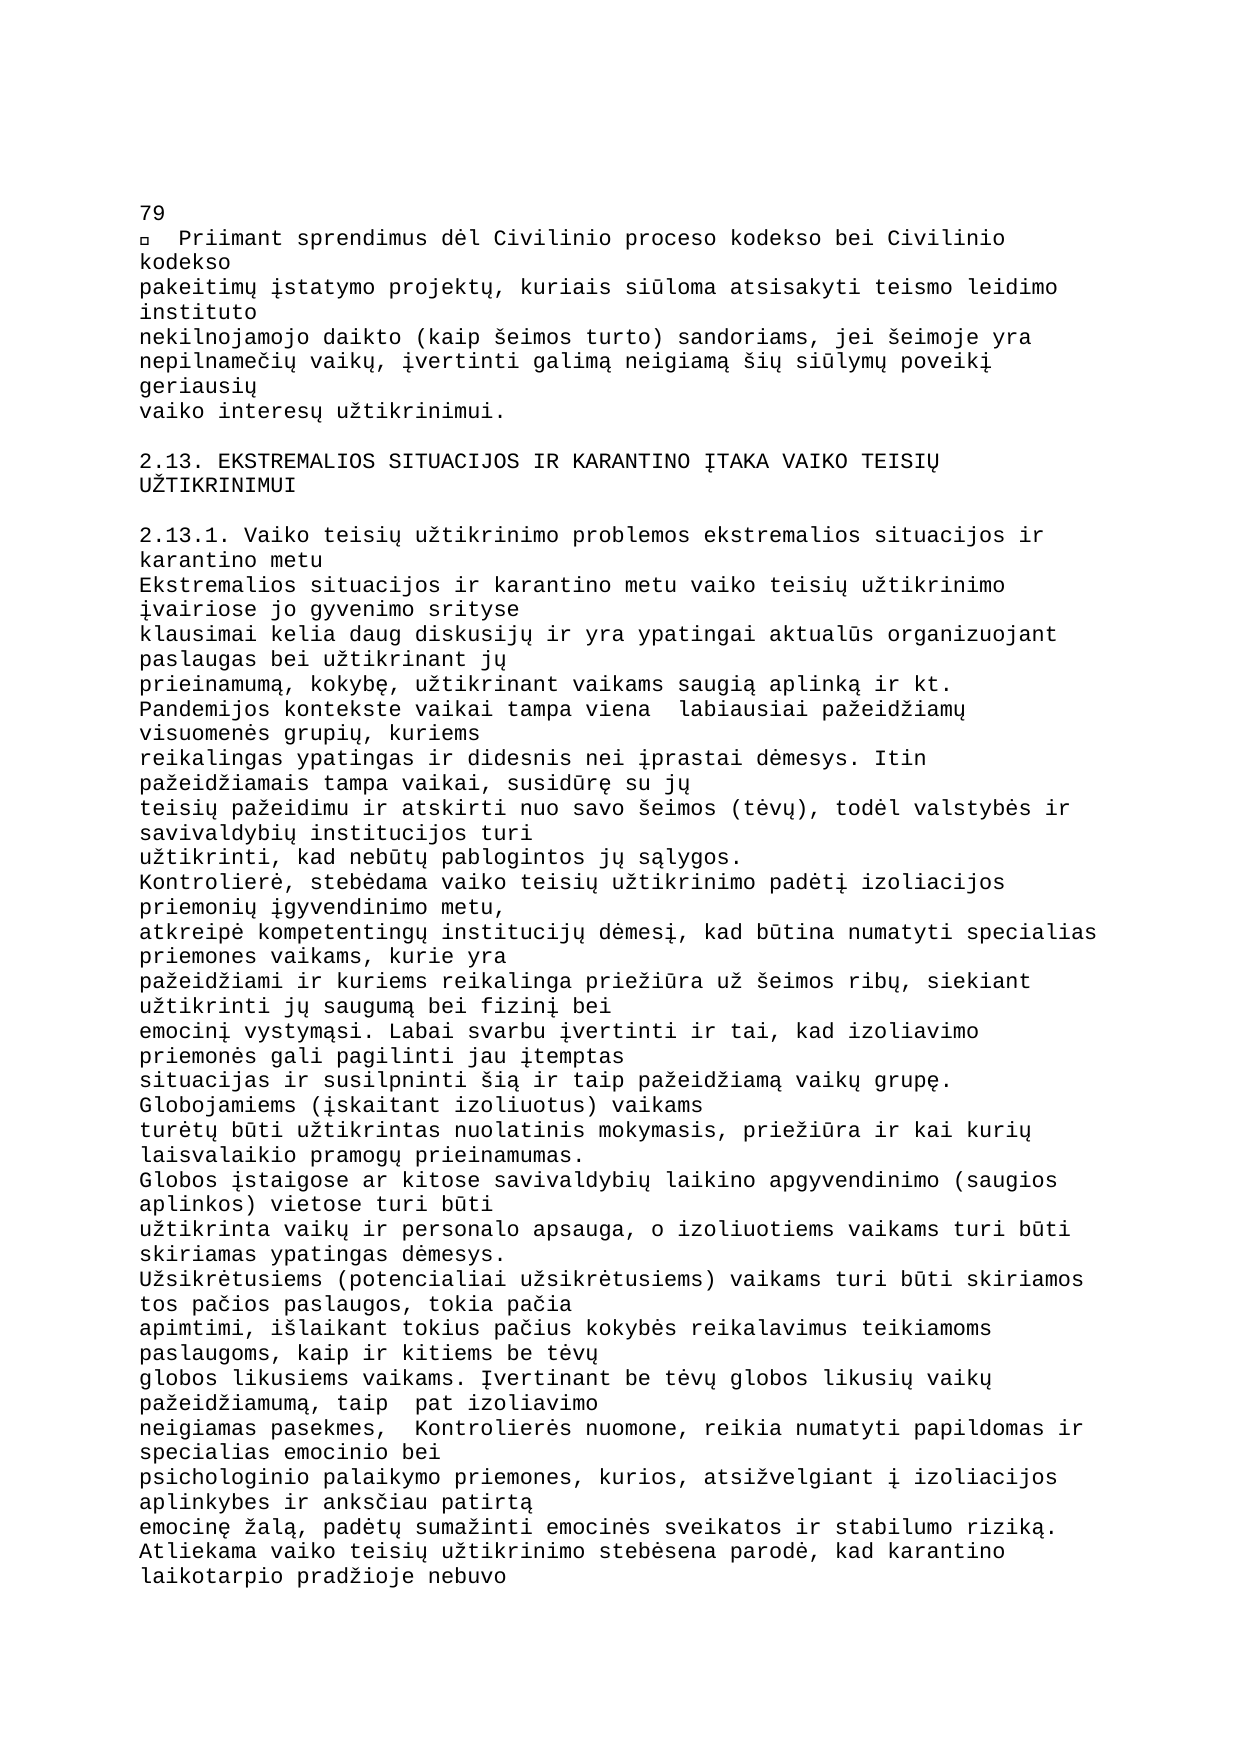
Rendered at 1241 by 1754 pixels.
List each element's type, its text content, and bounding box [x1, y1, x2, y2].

text teisių pažeidimu ir atskirti nuo savo šeimos (tėvų), todėl valstybės ir savivaldybių institucijos turi [139, 797, 1101, 847]
text nepilnamečių vaikų, įvertinti galimą neigiamą šių siūlymų poveikį geriausių [139, 351, 1101, 400]
text pakeitimų įstatymo projektų, kuriais siūloma atsisakyti teismo leidimo instituto [139, 276, 1101, 326]
text Ekstremalios situacijos ir karantino metu vaiko teisių užtikrinimo įvairiose jo gyvenimo srityse [139, 574, 1101, 623]
text nekilnojamojo daikto (kaip šeimos turto) sandoriams, jei šeimoje yra [139, 326, 1101, 351]
text Kontrolierė, stebėdama vaiko teisių užtikrinimo padėtį izoliacijos priemonių įgyvendinimo metu, [139, 871, 1101, 921]
text Pandemijos kontekste vaikai tampa viena labiausiai pažeidžiamų visuomenės grupių, kuriems [139, 698, 1101, 747]
text globos likusiems vaikams. Įvertinant be tėvų globos likusių vaikų pažeidžiamumą, taip pat izoliavimo [139, 1367, 1101, 1417]
text užtikrinta vaikų ir personalo apsauga, o izoliuotiems vaikams turi būti skiriamas ypatingas dėmesys. [139, 1218, 1101, 1268]
text Užsikrėtusiems (potencialiai užsikrėtusiems) vaikams turi būti skiriamos tos pačios paslaugos, tokia pačia [139, 1268, 1101, 1318]
text 2.13. EKSTREMALIOS SITUACIJOS IR KARANTINO ĮTAKA VAIKO TEISIŲ UŽTIKRINIMUI [139, 450, 1101, 499]
text reikalingas ypatingas ir didesnis nei įprastai dėmesys. Itin pažeidžiamais tampa vaikai, susidūrę su jų [139, 747, 1101, 797]
text vaiko interesų užtikrinimui. [139, 400, 1101, 425]
text pažeidžiami ir kuriems reikalinga priežiūra už šeimos ribų, siekiant užtikrinti jų saugumą bei fizinį bei [139, 971, 1101, 1020]
text turėtų būti užtikrintas nuolatinis mokymasis, priežiūra ir kai kurių laisvalaikio pramogų prieinamumas. [139, 1119, 1101, 1169]
text Globos įstaigose ar kitose savivaldybių laikino apgyvendinimo (saugios aplinkos) vietose turi būti [139, 1169, 1101, 1218]
text prieinamumą, kokybę, užtikrinant vaikams saugią aplinką ir kt. [139, 673, 1101, 698]
text psichologinio palaikymo priemones, kurios, atsižvelgiant į izoliacijos aplinkybes ir anksčiau patirtą [139, 1466, 1101, 1516]
text klausimai kelia daug diskusijų ir yra ypatingai aktualūs organizuojant paslaugas bei užtikrinant jų [139, 623, 1101, 673]
text  Priimant sprendimus dėl Civilinio proceso kodekso bei Civilinio kodekso [139, 227, 1101, 276]
text emocinę žalą, padėtų sumažinti emocinės sveikatos ir stabilumo riziką. [139, 1516, 1101, 1541]
text situacijas ir susilpninti šią ir taip pažeidžiamą vaikų grupę. Globojamiems (įskaitant izoliuotus) vaikams [139, 1070, 1101, 1119]
text Atliekama vaiko teisių užtikrinimo stebėsena parodė, kad karantino laikotarpio pradžioje nebuvo [139, 1541, 1101, 1590]
text 2.13.1. Vaiko teisių užtikrinimo problemos ekstremalios situacijos ir karantino metu [139, 524, 1101, 574]
text atkreipė kompetentingų institucijų dėmesį, kad būtina numatyti specialias priemones vaikams, kurie yra [139, 921, 1101, 971]
text 79 [139, 202, 1101, 227]
text užtikrinti, kad nebūtų pablogintos jų sąlygos. [139, 847, 1101, 871]
text neigiamas pasekmes, Kontrolierės nuomone, reikia numatyti papildomas ir specialias emocinio bei [139, 1417, 1101, 1466]
text apimtimi, išlaikant tokius pačius kokybės reikalavimus teikiamoms paslaugoms, kaip ir kitiems be tėvų [139, 1318, 1101, 1367]
text emocinį vystymąsi. Labai svarbu įvertinti ir tai, kad izoliavimo priemonės gali pagilinti jau įtemptas [139, 1020, 1101, 1070]
